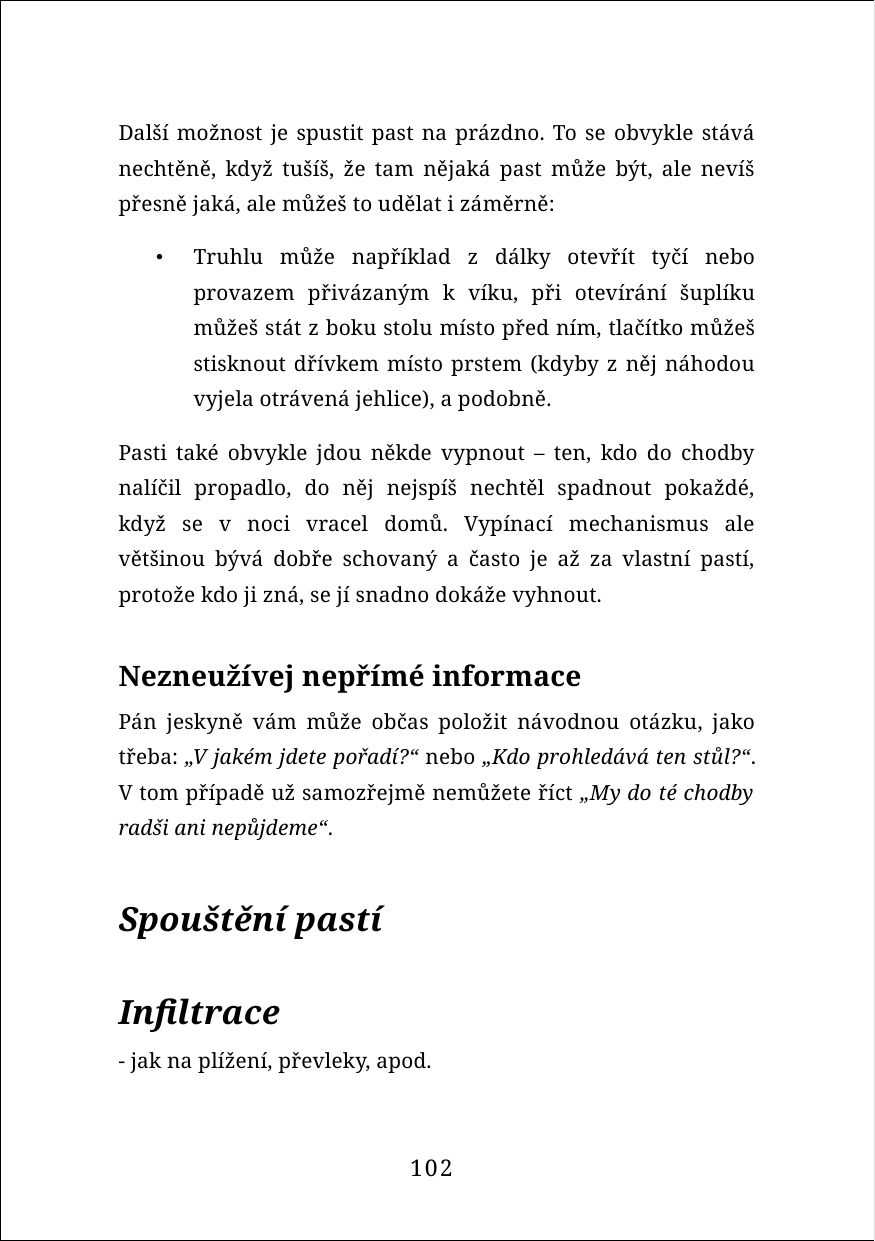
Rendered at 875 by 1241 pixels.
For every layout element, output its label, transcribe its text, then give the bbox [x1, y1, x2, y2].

subtitle Nezneužívej nepřímé informace [118, 657, 756, 695]
text Další možnost je spustit past na prázdno. To se obvykle stává nechtěně, když tušíš, že tam nějaká past může být, ale nevíš přesně jaká, ale můžeš to udělat i záměrně: [118, 118, 756, 218]
text Pasti také obvykle jdou někde vypnout – ten, kdo do chodby nalíčil propadlo, do něj nejspíš nechtěl spadnout pokaždé, když se v noci vracel domů. Vypínací mechanismus ale většinou bývá dobře schovaný a často je až za vlastní pastí, protože kdo ji zná, se jí snadno dokáže vyhnout. [118, 438, 756, 608]
subtitle Infiltrace [118, 989, 756, 1034]
text Pán jeskyně vám může občas položit návodnou otázku, jako třeba: „V jakém jdete pořadí?“ nebo „Kdo prohledává ten stůl?“. V tom případě už samozřejmě nemůžete říct „My do té chodby radši ani nepůjdeme“. [118, 707, 756, 842]
subtitle Spouštění pastí [118, 896, 756, 942]
list Truhlu může například z dálky otevřít tyčí nebo provazem přivázaným k víku, při otevírání šuplíku můžeš stát z boku stolu místo před ním, tlačítko můžeš stisknout dřívkem místo prstem (kdyby z něj náhodou vyjela otrávená jehlice), a podobně. [156, 242, 756, 413]
text - jak na plížení, převleky, apod. [118, 1046, 756, 1074]
